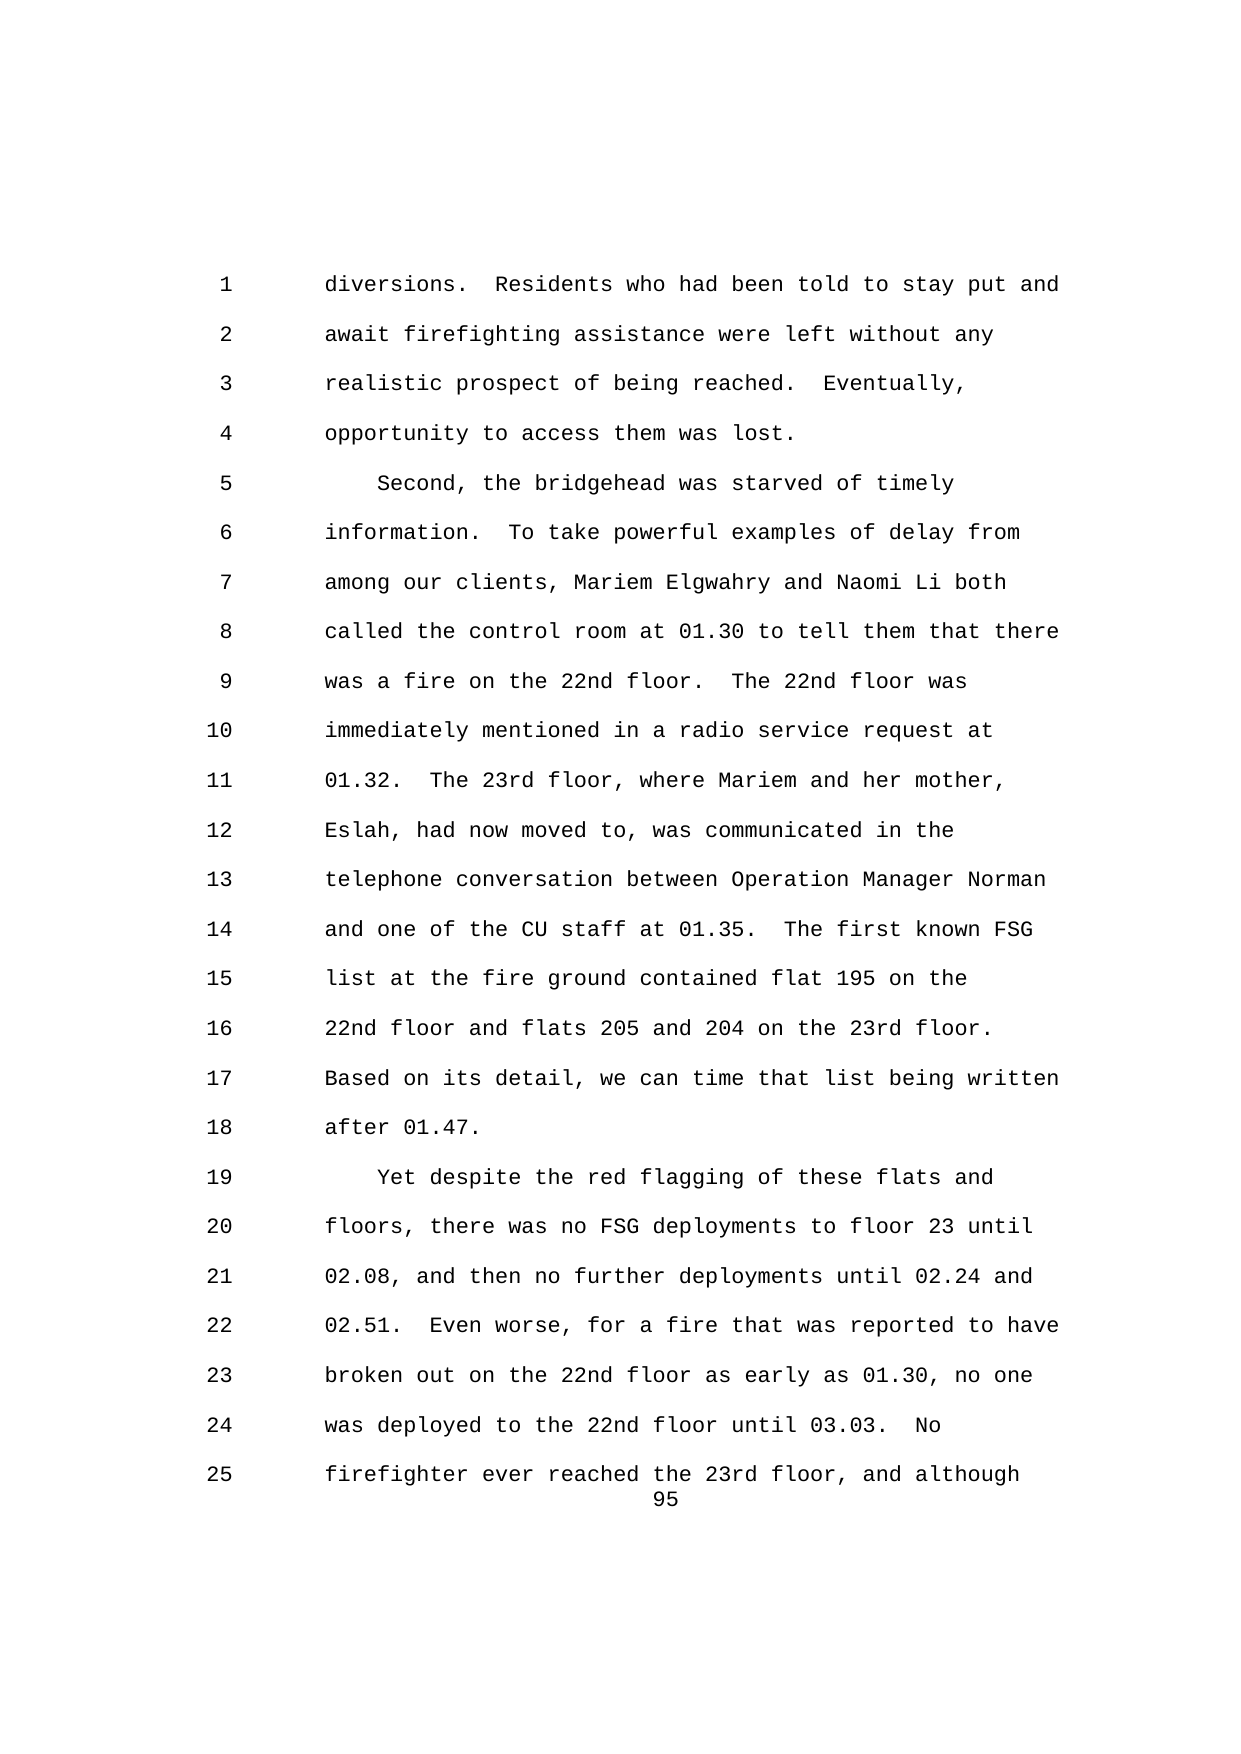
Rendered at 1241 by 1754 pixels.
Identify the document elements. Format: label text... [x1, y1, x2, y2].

text 12 Eslah, had now moved to, was communicated in the [75, 819, 1165, 843]
text 4 opportunity to access them was lost. [75, 422, 1165, 447]
text 17 Based on its detail, we can time that list being written [75, 1067, 1165, 1091]
text 6 information. To take powerful examples of delay from [75, 521, 1165, 546]
text 23 broken out on the 22nd floor as early as 01.30, no one [75, 1364, 1165, 1389]
text 15 list at the fire ground contained flat 195 on the [75, 967, 1165, 992]
text 13 telephone conversation between Operation Manager Norman [75, 868, 1165, 893]
text 11 01.32. The 23rd floor, where Mariem and her mother, [75, 769, 1165, 794]
text 14 and one of the CU staff at 01.35. The first known FSG [75, 918, 1165, 943]
text 9 was a fire on the 22nd floor. The 22nd floor was [75, 670, 1165, 695]
text 95 [75, 1488, 1165, 1513]
text 22 02.51. Even worse, for a fire that was reported to have [75, 1314, 1165, 1339]
text 16 22nd floor and flats 205 and 204 on the 23rd floor. [75, 1017, 1165, 1042]
text 1 diversions. Residents who had been told to stay put and [75, 273, 1165, 298]
text 24 was deployed to the 22nd floor until 03.03. No [75, 1414, 1165, 1438]
text 21 02.08, and then no further deployments until 02.24 and [75, 1265, 1165, 1290]
text 10 immediately mentioned in a radio service request at [75, 719, 1165, 744]
text 5 Second, the bridgehead was starved of timely [75, 472, 1165, 496]
text 7 among our clients, Mariem Elgwahry and Naomi Li both [75, 571, 1165, 596]
text 25 firefighter ever reached the 23rd floor, and although [75, 1463, 1165, 1488]
text 2 await firefighting assistance were left without any [75, 323, 1165, 348]
text 19 Yet despite the red flagging of these flats and [75, 1166, 1165, 1191]
text 3 realistic prospect of being reached. Eventually, [75, 372, 1165, 397]
text 8 called the control room at 01.30 to tell them that there [75, 620, 1165, 645]
text 18 after 01.47. [75, 1116, 1165, 1141]
text 20 floors, there was no FSG deployments to floor 23 until [75, 1215, 1165, 1240]
